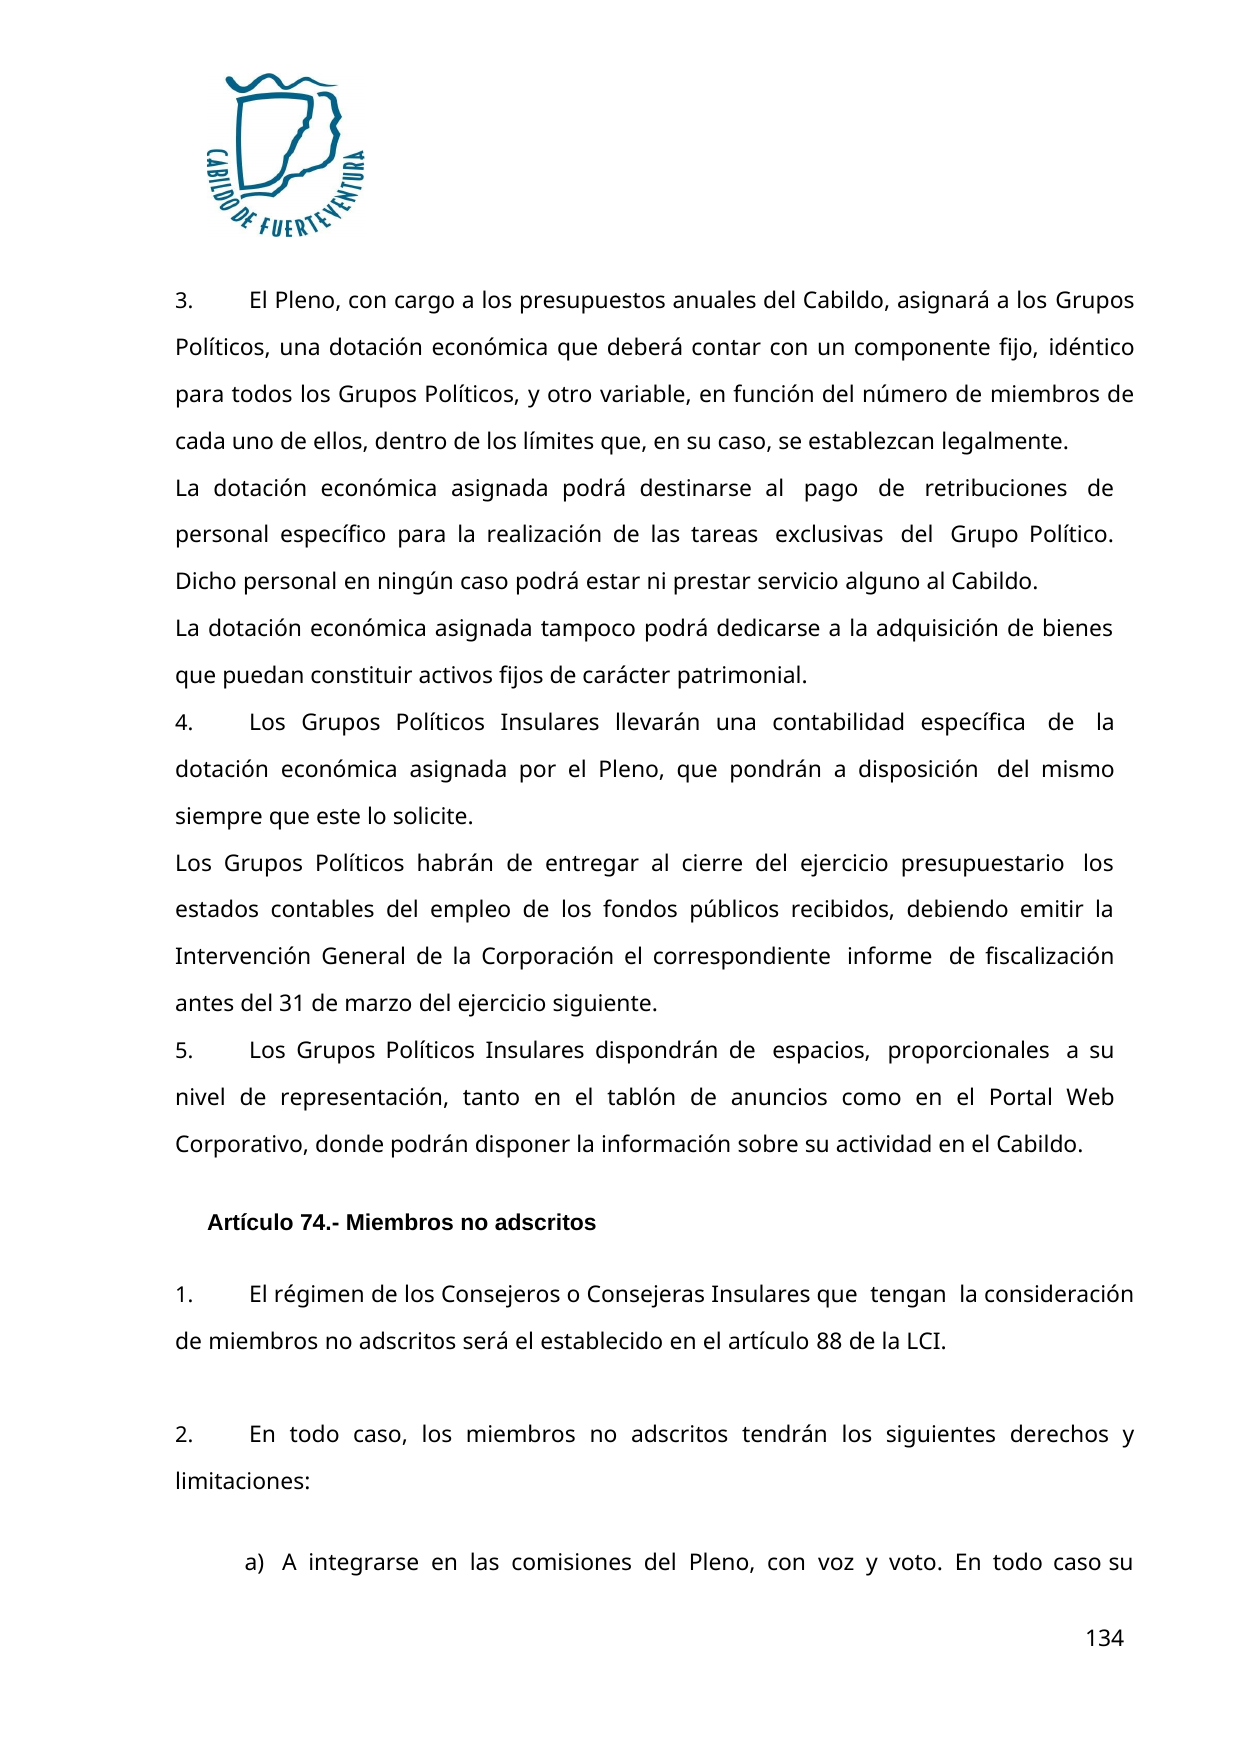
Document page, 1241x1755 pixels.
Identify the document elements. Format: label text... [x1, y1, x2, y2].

list Los Grupos Políticos Insulares dispondrán de espacios, proporcionales a su nivel de representación, tanto en el tablón de anuncios como en el Portal Web Corporativo, donde podrán disponer la información sobre su actividad en el Cabildo. [175, 1034, 1114, 1159]
list En todo caso, los miembros no adscritos tendrán los siguientes derechos y limitaciones: [175, 1418, 1134, 1496]
list El régimen de los Consejeros o Consejeras Insulares que tengan la consideración de miembros no adscritos será el establecido en el artículo 88 de la LCI. [175, 1278, 1134, 1356]
list A integrarse en las comisiones del Pleno, con voz y voto. En todo caso su [244, 1546, 1134, 1577]
text Los Grupos Políticos habrán de entregar al cierre del ejercicio presupuestario los estados contables del empleo de los fondos públicos recibidos, debiendo emitir la Intervención General de la Corporación el correspondiente informe de fiscalización antes del 31 de marzo del ejercicio siguiente. [175, 847, 1114, 1018]
list Los Grupos Políticos Insulares llevarán una contabilidad específica de la dotación económica asignada por el Pleno, que pondrán a disposición del mismo siempre que este lo solicite. [175, 706, 1114, 831]
subtitle Artículo 74.- Miembros no adscritos [207, 1208, 1134, 1235]
list El Pleno, con cargo a los presupuestos anuales del Cabildo, asignará a los Grupos Políticos, una dotación económica que deberá contar con un componente fijo, idéntico para todos los Grupos Políticos, y otro variable, en función del número de miembros de cada uno de ellos, dentro de los límites que, en su caso, se establezcan legalmente. [175, 284, 1134, 456]
text La dotación económica asignada tampoco podrá dedicarse a la adquisición de bienes que puedan constituir activos fijos de carácter patrimonial. [175, 612, 1114, 690]
text La dotación económica asignada podrá destinarse al pago de retribuciones de personal específico para la realización de las tareas exclusivas del Grupo Político. Dicho personal en ningún caso podrá estar ni prestar servicio alguno al Cabildo. [175, 472, 1114, 597]
